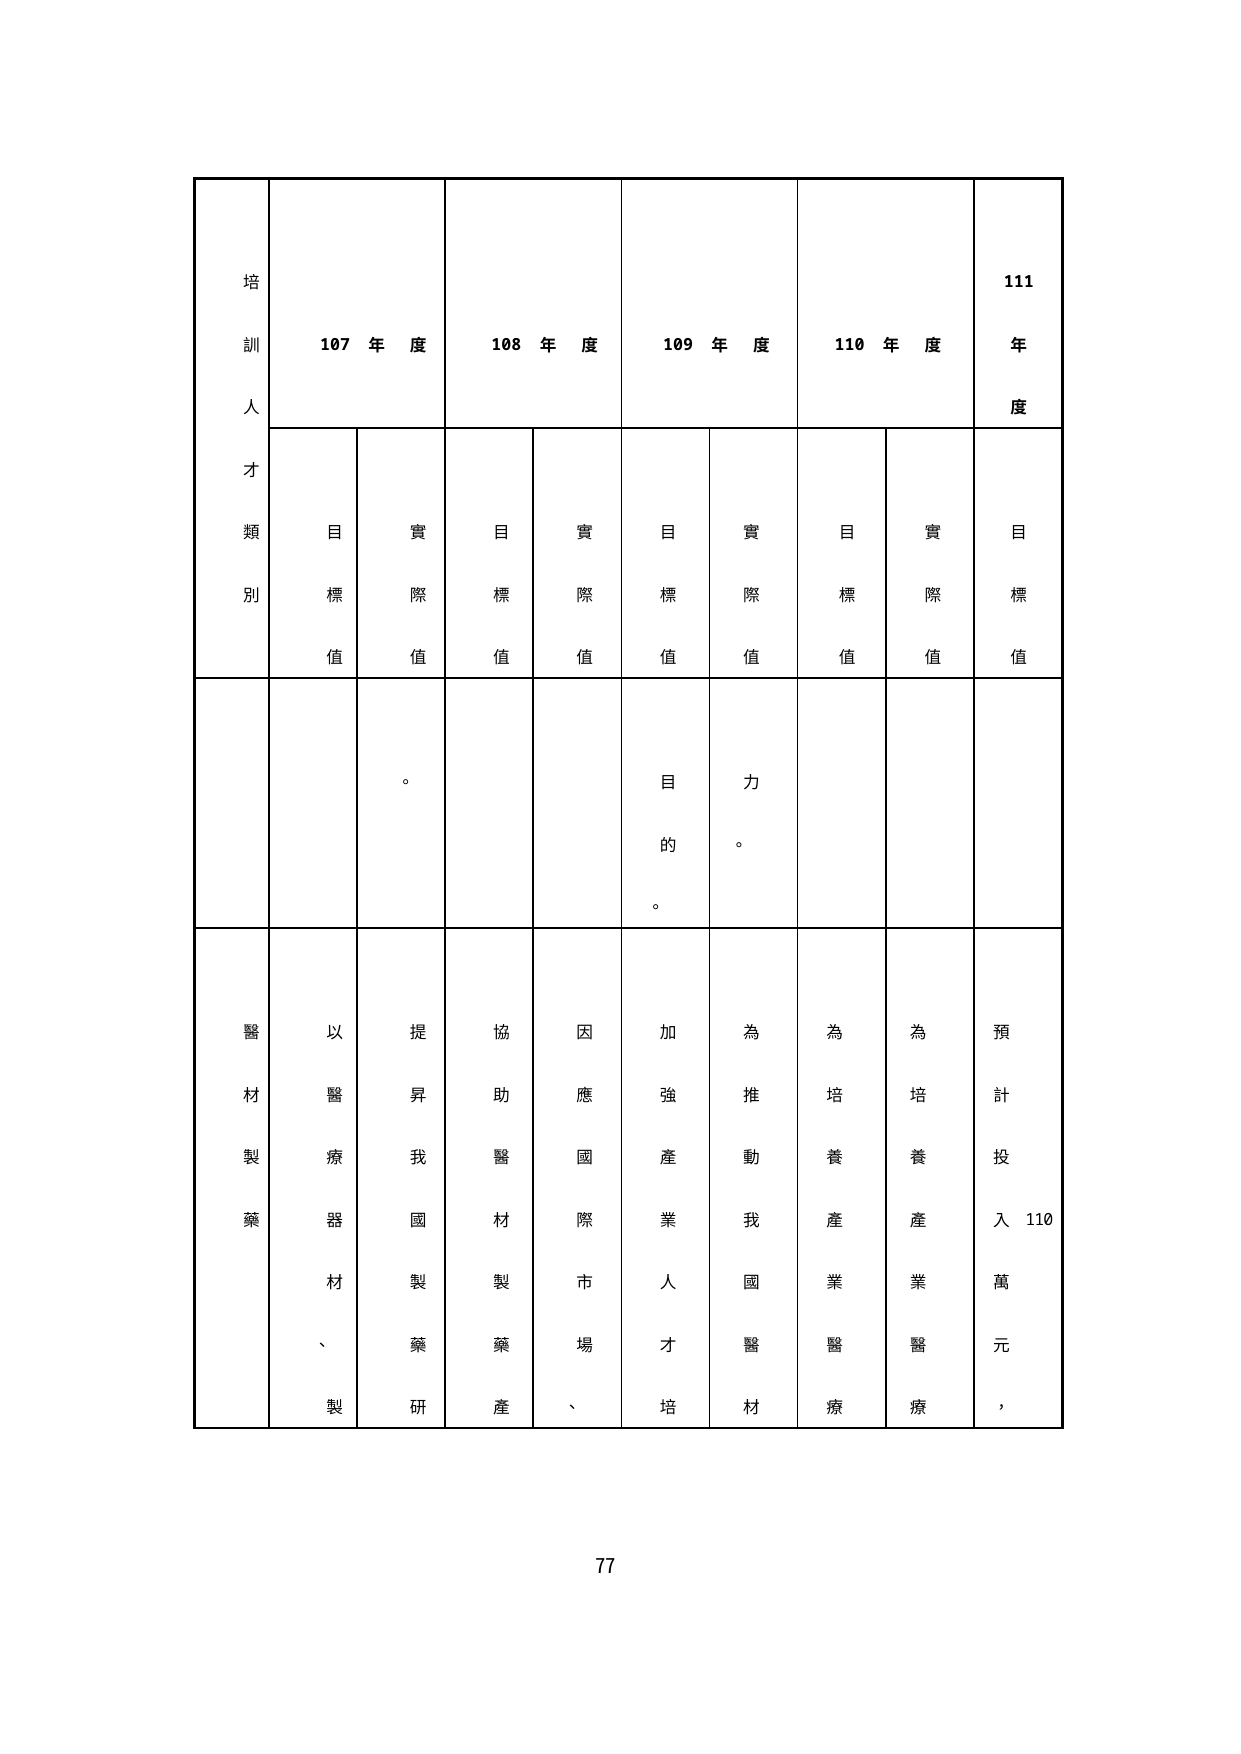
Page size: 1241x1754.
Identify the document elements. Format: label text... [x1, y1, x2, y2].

table_cell 為培養產業醫療 [798, 929, 885, 1427]
table_header 107年度 [270, 180, 444, 427]
table_cell 實際值 [710, 429, 797, 677]
table_cell 醫材製藥 [196, 929, 268, 1427]
table_cell 提昇我國製藥研 [358, 929, 444, 1427]
table_cell [196, 679, 268, 927]
table_cell 協助醫材製藥產 [446, 929, 532, 1427]
table_cell [270, 679, 356, 927]
table_cell [534, 679, 621, 927]
table_cell [887, 679, 973, 927]
table_header 培訓人才類別 [196, 180, 268, 677]
table_cell 目標值 [798, 429, 885, 677]
table_cell 預計投入110萬元， [975, 929, 1061, 1427]
table_header 111年度 [975, 180, 1061, 427]
table_cell 目標值 [270, 429, 356, 677]
table_cell 因應國際市場、 [534, 929, 621, 1427]
table_cell 實際值 [534, 429, 621, 677]
table_cell 為推動我國醫材 [710, 929, 797, 1427]
table_cell 力。 [710, 679, 797, 927]
table_cell 加強產業人才培 [622, 929, 709, 1427]
table_cell [446, 679, 532, 927]
table_cell 目的。 [622, 679, 709, 927]
table_header 109年度 [622, 180, 797, 427]
table_cell [798, 679, 885, 927]
table_cell 目標值 [975, 429, 1061, 677]
table_cell 實際值 [887, 429, 973, 677]
table_cell 目標值 [622, 429, 709, 677]
table_cell 為培養產業醫療 [887, 929, 973, 1427]
table_header 110年度 [798, 180, 973, 427]
table_cell 實際值 [358, 429, 444, 677]
table_cell 目標值 [446, 429, 532, 677]
table_cell 以醫療器材、製 [270, 929, 356, 1427]
table_cell 。 [358, 679, 444, 927]
table_header 108年度 [446, 180, 621, 427]
table_cell [975, 679, 1061, 927]
